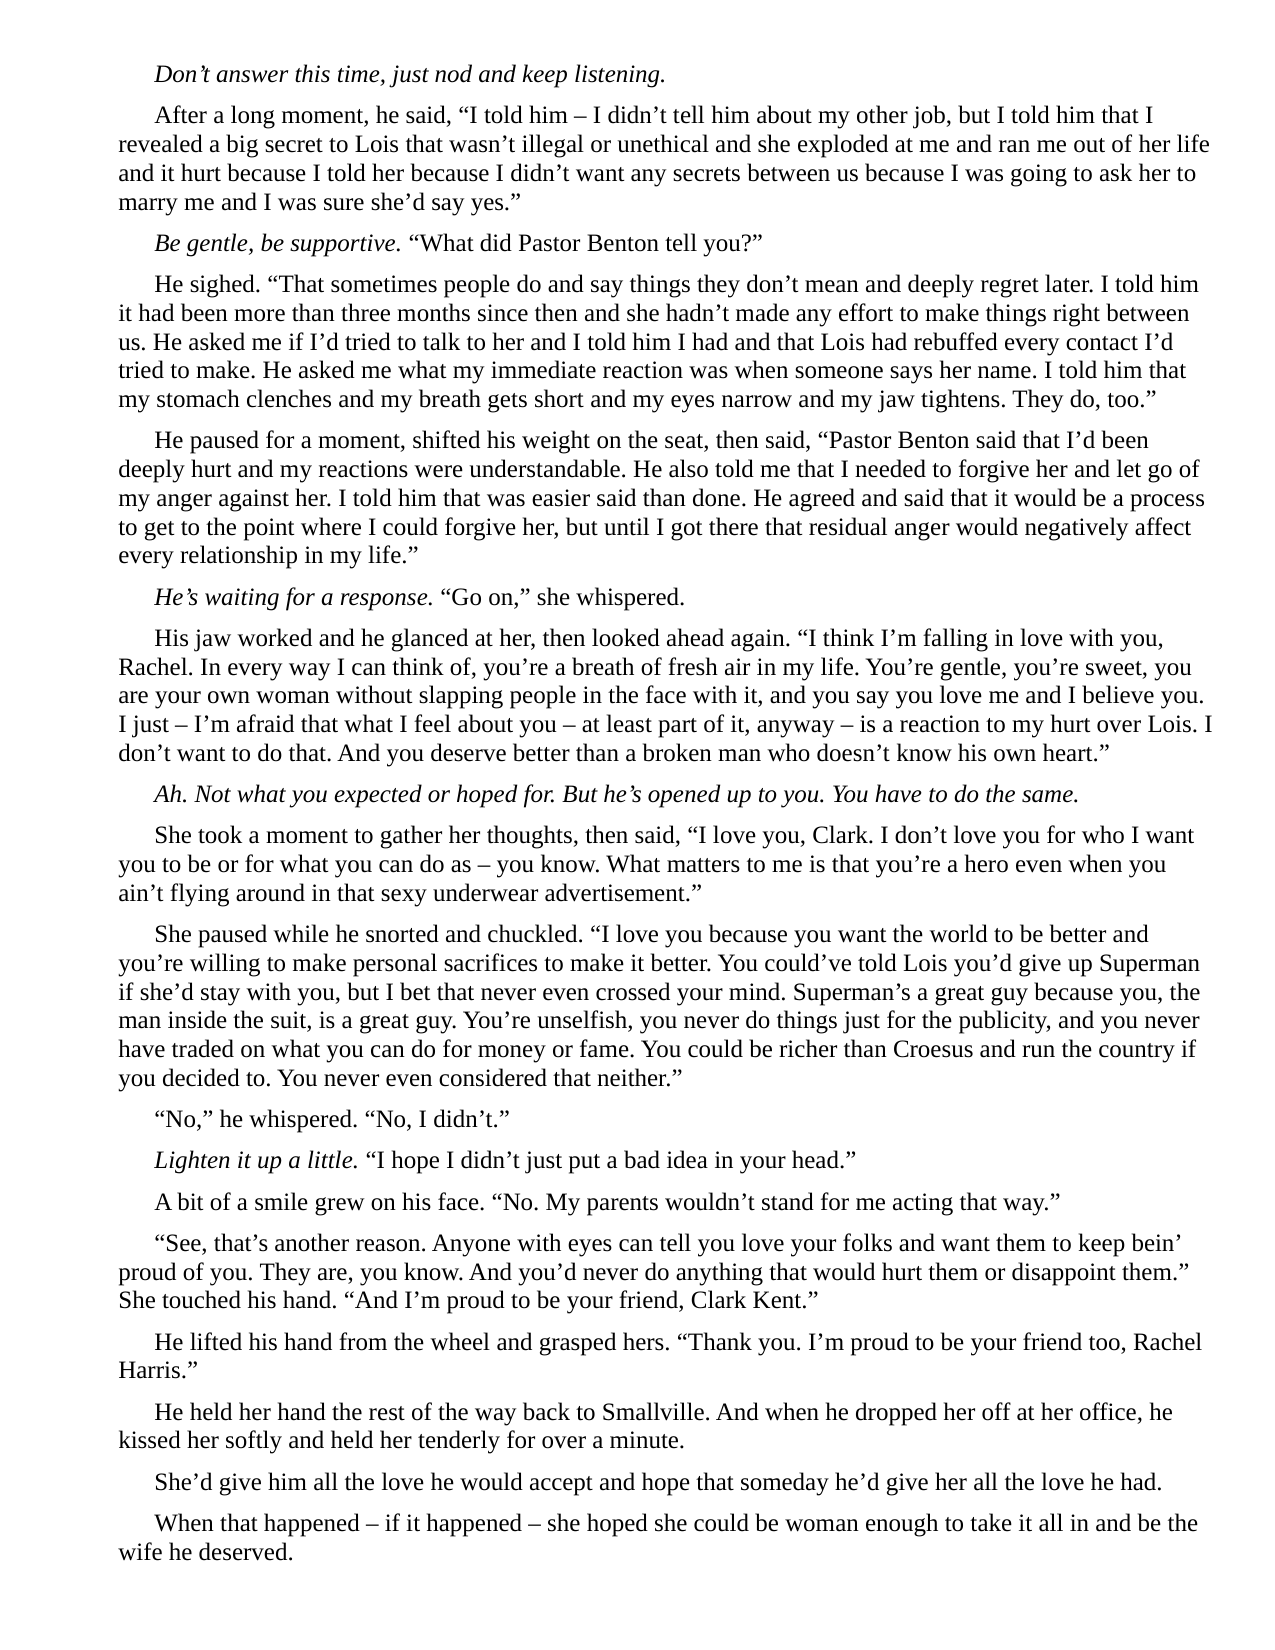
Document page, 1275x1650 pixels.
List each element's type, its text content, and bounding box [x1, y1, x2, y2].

text She took a moment to gather her thoughts, then said, “I love you, Clark. I don’t love you for who I want you to be or for what you can do as – you know. What matters to me is that you’re a hero even when you ain’t flying around in that sexy underwear advertisement.” [118, 820, 1216, 907]
text After a long moment, he said, “I told him – I didn’t tell him about my other job, but I told him that I revealed a big secret to Lois that wasn’t illegal or unethical and she exploded at me and ran me out of her life and it hurt because I told her because I didn’t want any secrets between us because I was going to ask her to marry me and I was sure she’d say yes.” [118, 100, 1216, 215]
text Ah. Not what you expected or hoped for. But he’s opened up to you. You have to do the same. [118, 779, 1216, 808]
text He paused for a moment, shifted his weight on the seat, then said, “Pastor Benton said that I’d been deeply hurt and my reactions were understandable. He also told me that I needed to forgive her and let go of my anger against her. I told him that was easier said than done. He agreed and said that it would be a process to get to the point where I could forgive her, but until I got there that residual anger would negatively affect every relationship in my life.” [118, 425, 1216, 569]
text When that happened – if it happened – she hoped she could be woman enough to take it all in and be the wife he deserved. [118, 1508, 1216, 1565]
text He held her hand the rest of the way back to Smallville. And when he dropped her off at her office, he kissed her softly and held her tenderly for over a minute. [118, 1397, 1216, 1454]
text She’d give him all the love he would accept and hope that someday he’d give her all the love he had. [118, 1467, 1216, 1495]
text Don’t answer this time, just nod and keep listening. [118, 59, 1216, 88]
text A bit of a smile grew on his face. “No. My parents wouldn’t stand for me acting that way.” [118, 1187, 1216, 1215]
text His jaw worked and he glanced at her, then looked ahead again. “I think I’m falling in love with you, Rachel. In every way I can think of, you’re a breath of fresh air in my life. You’re gentle, you’re sweet, you are your own woman without slapping people in the face with it, and you say you love me and I believe you. I just – I’m afraid that what I feel about you – at least part of it, anyway – is a reaction to my hurt over Lois. I don’t want to do that. And you deserve better than a broken man who doesn’t know his own heart.” [118, 623, 1216, 767]
text Lighten it up a little. “I hope I didn’t just put a bad idea in your head.” [118, 1145, 1216, 1174]
text He’s waiting for a response. “Go on,” she whispered. [118, 582, 1216, 610]
text She paused while he snorted and chuckled. “I love you because you want the world to be better and you’re willing to make personal sacrifices to make it better. You could’ve told Lois you’d give up Superman if she’d stay with you, but I bet that never even crossed your mind. Superman’s a great guy because you, the man inside the suit, is a great guy. You’re unselfish, you never do things just for the publicity, and you never have traded on what you can do for money or fame. You could be richer than Croesus and run the country if you decided to. You never even considered that neither.” [118, 919, 1216, 1092]
text He sighed. “That sometimes people do and say things they don’t mean and deeply regret later. I told him it had been more than three months since then and she hadn’t made any effort to make things right between us. He asked me if I’d tried to talk to her and I told him I had and that Lois had rebuffed every contact I’d tried to make. He asked me what my immediate reaction was when someone says her name. I told him that my stomach clenches and my breath gets short and my eyes narrow and my jaw tightens. They do, too.” [118, 269, 1216, 413]
text Be gentle, be supportive. “What did Pastor Benton tell you?” [118, 228, 1216, 257]
text He lifted his hand from the wheel and grasped hers. “Thank you. I’m proud to be your friend too, Rachel Harris.” [118, 1327, 1216, 1384]
text “No,” he whispered. “No, I didn’t.” [118, 1104, 1216, 1133]
text “See, that’s another reason. Anyone with eyes can tell you love your folks and want them to keep bein’ proud of you. They are, you know. And you’d never do anything that would hurt them or disappoint them.” She touched his hand. “And I’m proud to be your friend, Clark Kent.” [118, 1228, 1216, 1314]
